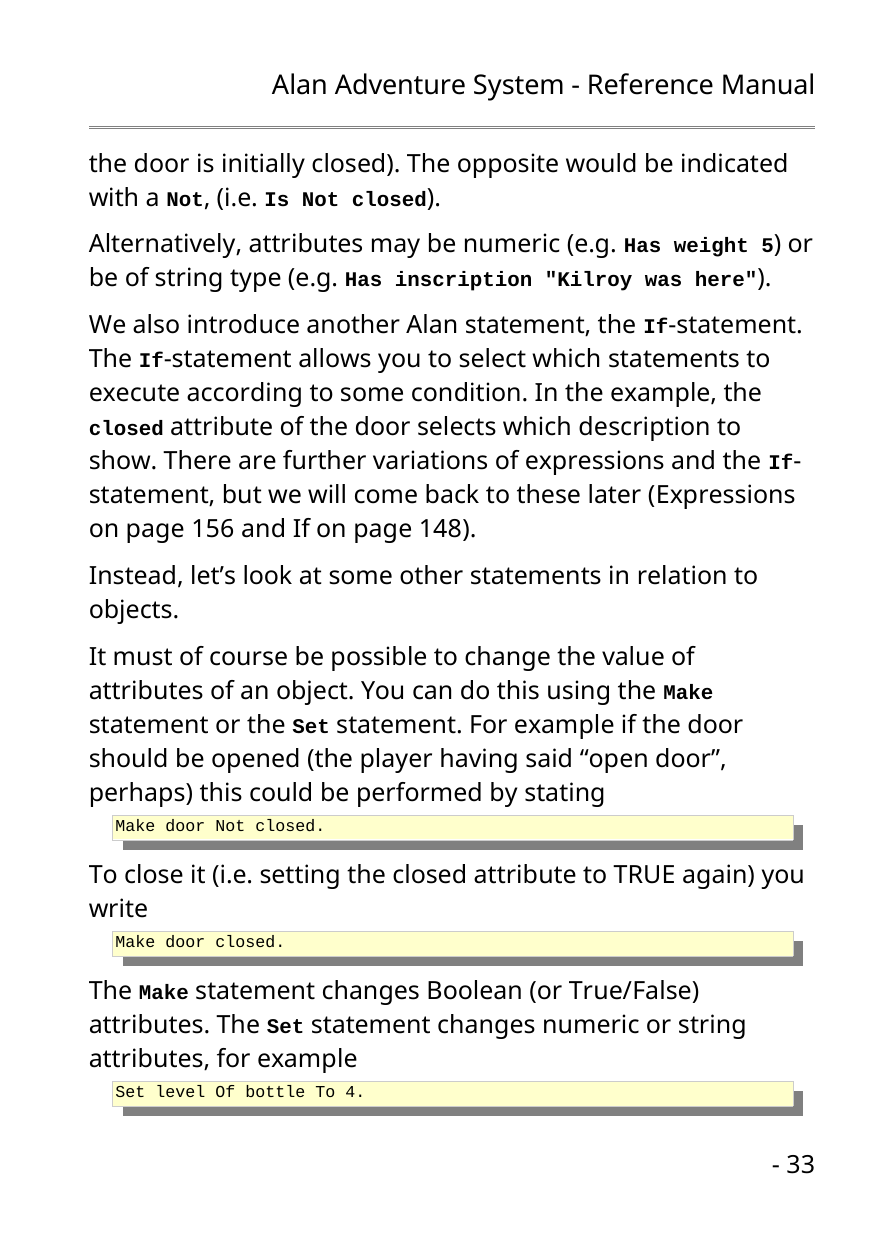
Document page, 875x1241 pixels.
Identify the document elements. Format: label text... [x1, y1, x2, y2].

text the door is initially closed). The opposite would be indicated with a Not, (i.e. Is Not closed). [88, 146, 815, 213]
text Instead, let’s look at some other statements in relation to objects. [88, 558, 815, 626]
text It must of course be possible to change the value of attributes of an object. You can do this using the Make statement or the Set statement. For example if the door should be opened (the player having said “open door”, perhaps) this could be performed by stating [88, 639, 815, 808]
text The Make statement changes Boolean (or True/False) attributes. The Set statement changes numeric or string attributes, for example [88, 973, 815, 1074]
text Make door closed. [113, 932, 793, 956]
text Alternatively, attributes may be numeric (e.g. Has weight 5) or be of string type (e.g. Has inscription "Kilroy was here"). [88, 226, 815, 294]
text Set level Of bottle To 4. [113, 1082, 793, 1106]
text To close it (i.e. setting the closed attribute to TRUE again) you write [88, 857, 815, 924]
text We also introduce another Alan statement, the If-statement. The If-state­ment allows you to select which statements to execute according to some con­dition. In the example, the closed attribute of the door selects which de­scription to show. There are further variations of expressions and the If-state­ment, but we will come back to these later (Expressions on page 122 and If on page 116). [88, 307, 815, 545]
text Make door Not closed. [113, 816, 793, 839]
